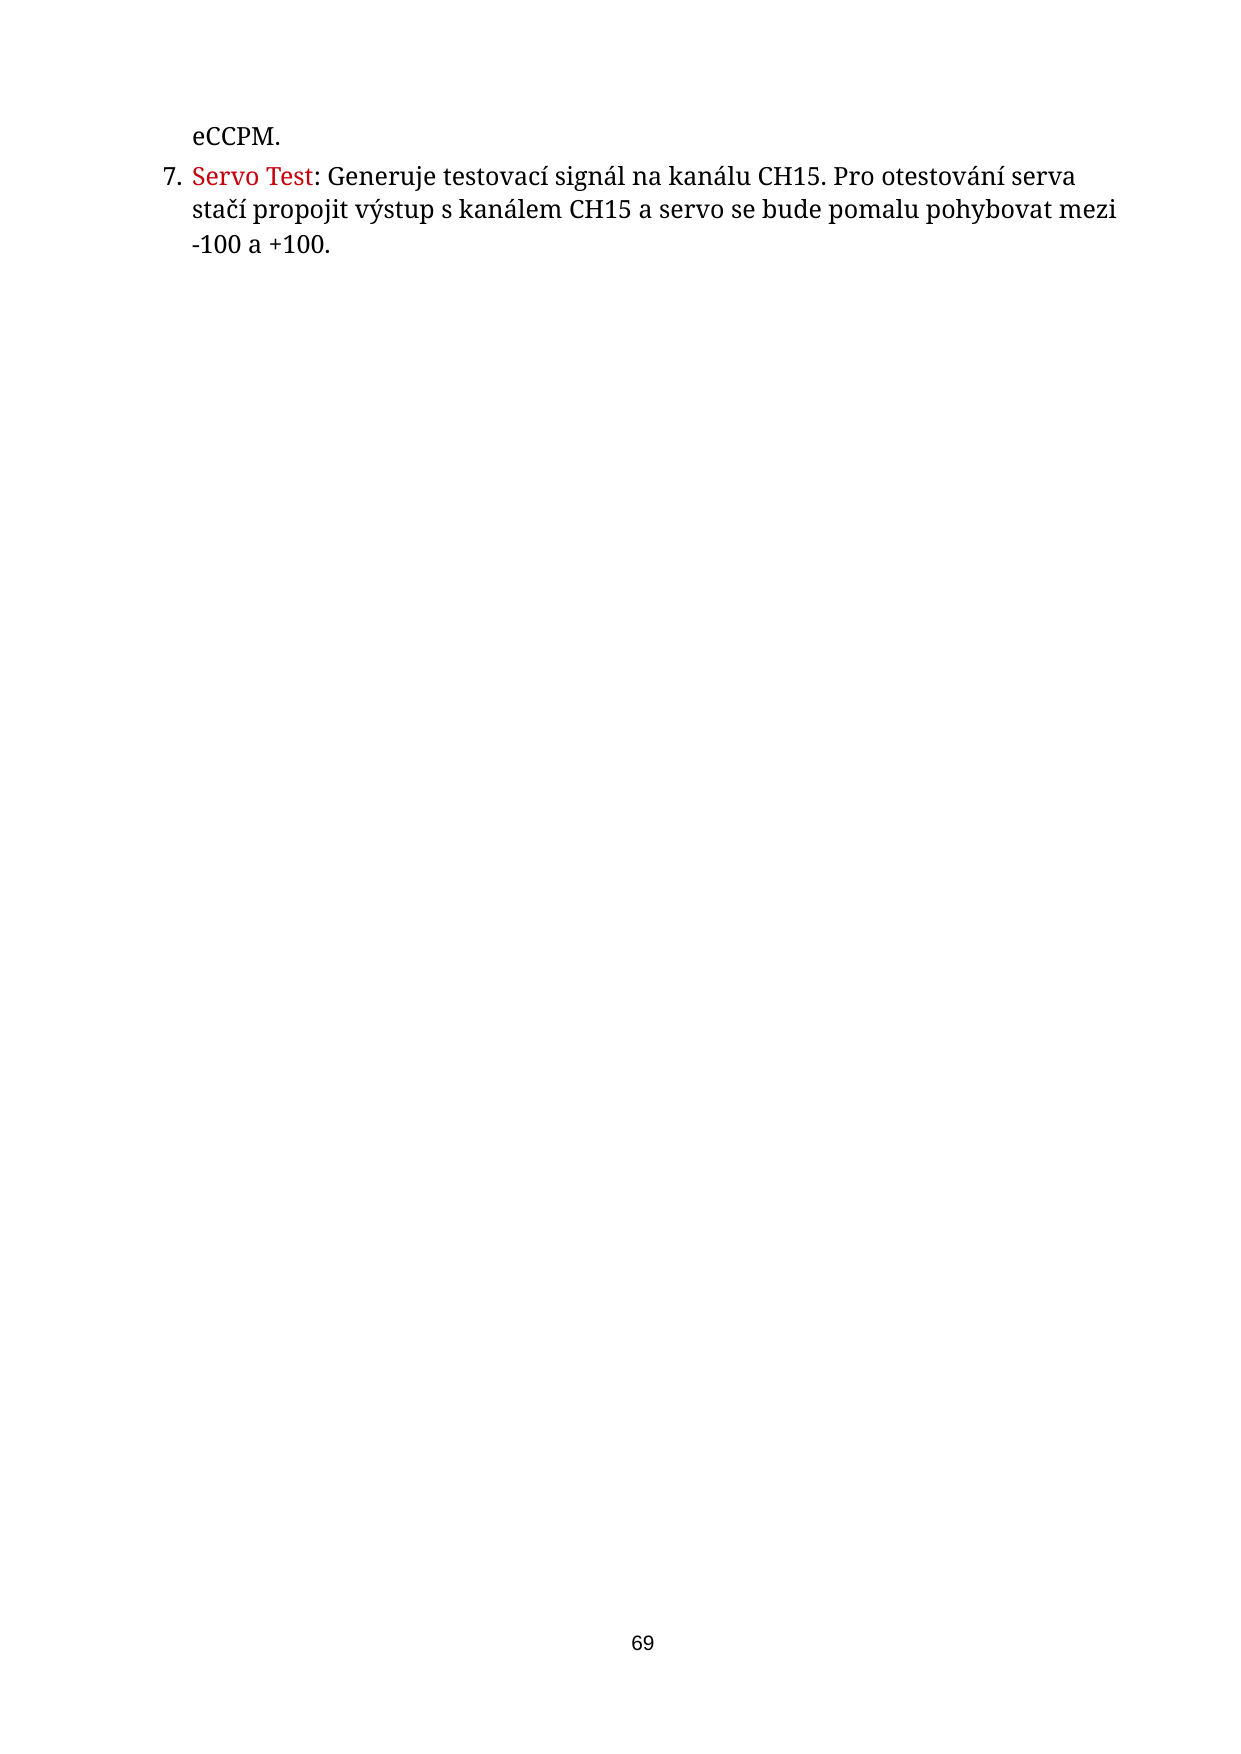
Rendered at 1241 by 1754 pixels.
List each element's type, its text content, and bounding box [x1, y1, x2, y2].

list eCCPM. [162, 118, 1122, 152]
list Servo Test: Generuje testovací signál na kanálu CH15. Pro otestování serva stačí propojit výstup s kanálem CH15 a servo se bude pomalu pohybovat mezi -100 a +100. [162, 158, 1122, 260]
